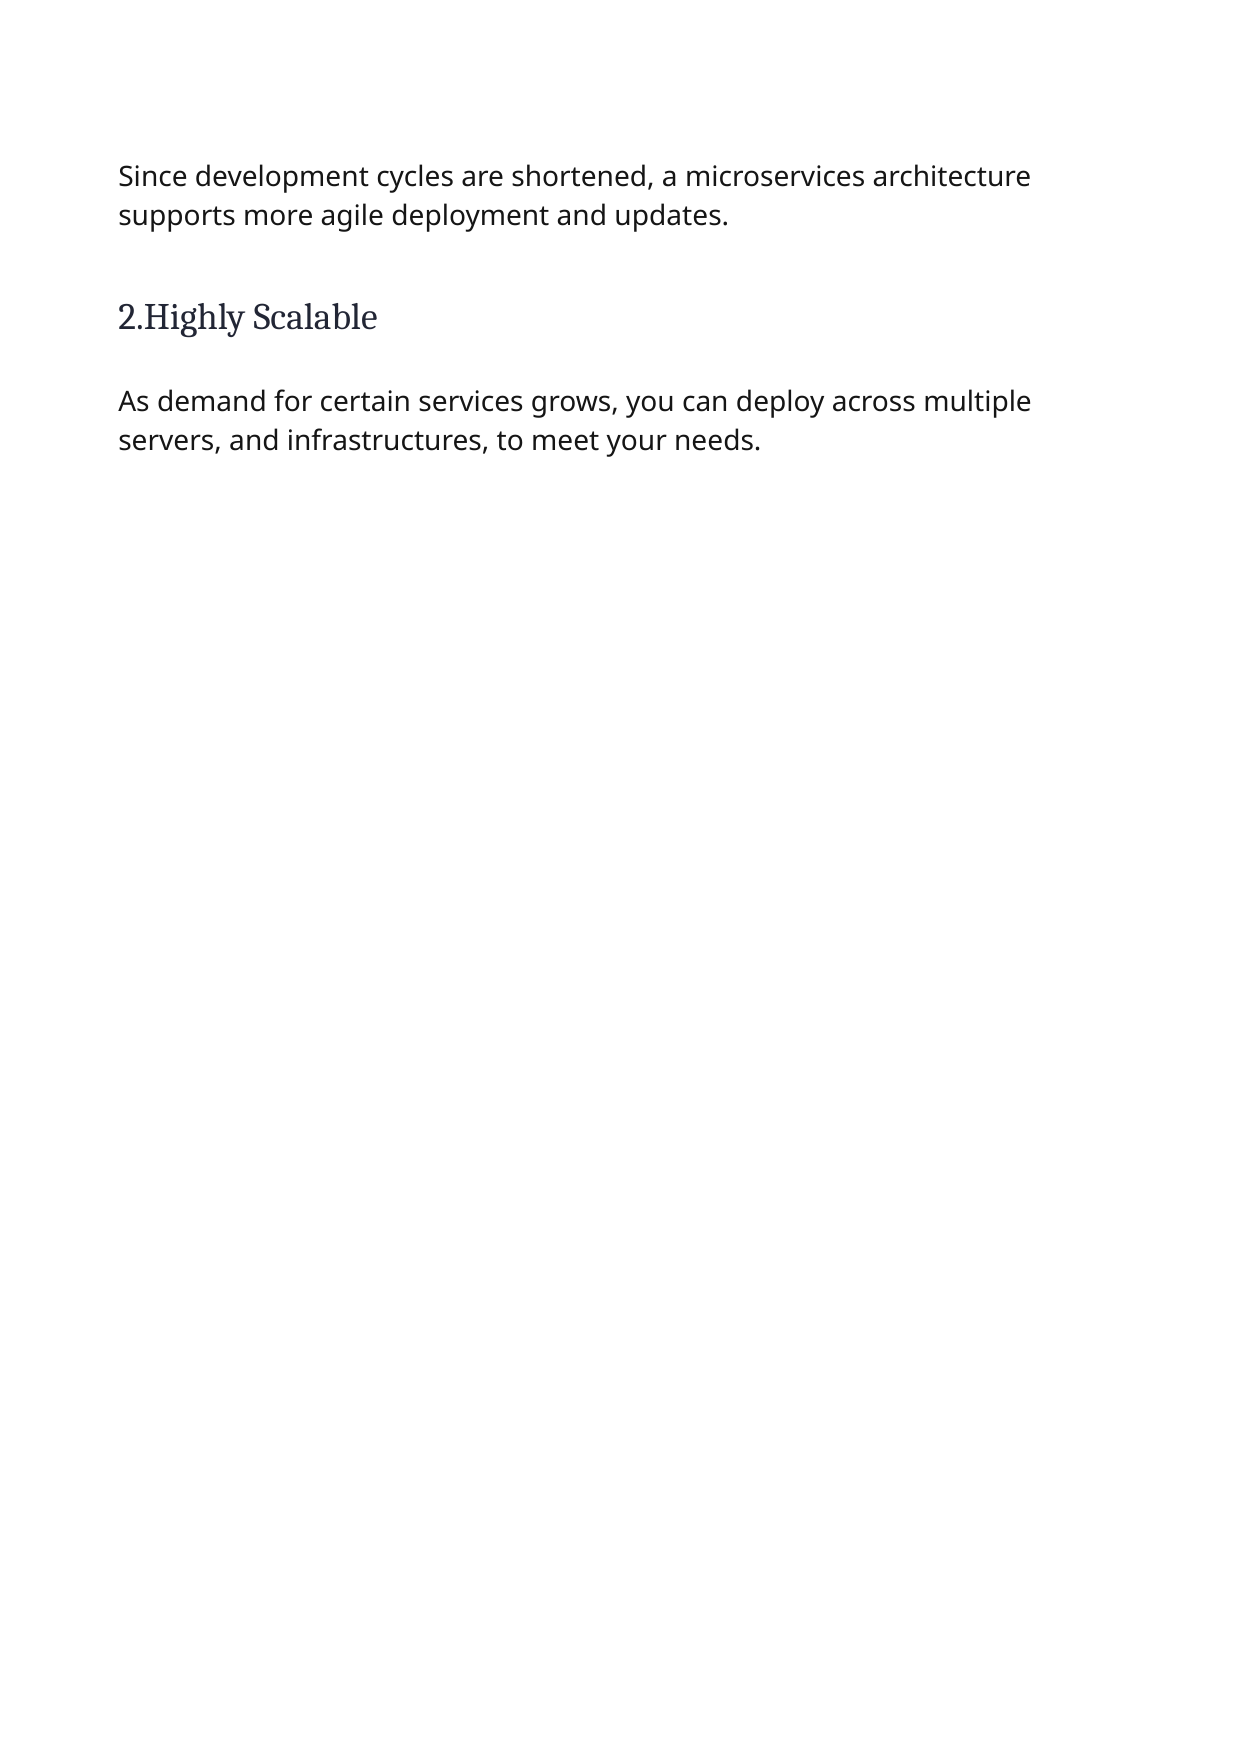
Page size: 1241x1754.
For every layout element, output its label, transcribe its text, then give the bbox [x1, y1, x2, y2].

text As demand for certain services grows, you can deploy across multiple servers, and infrastructures, to meet your needs. [118, 382, 1122, 458]
text Since development cycles are shortened, a microservices architecture supports more agile deployment and updates. [118, 156, 1122, 233]
text 2.Highly Scalable [118, 295, 1122, 338]
